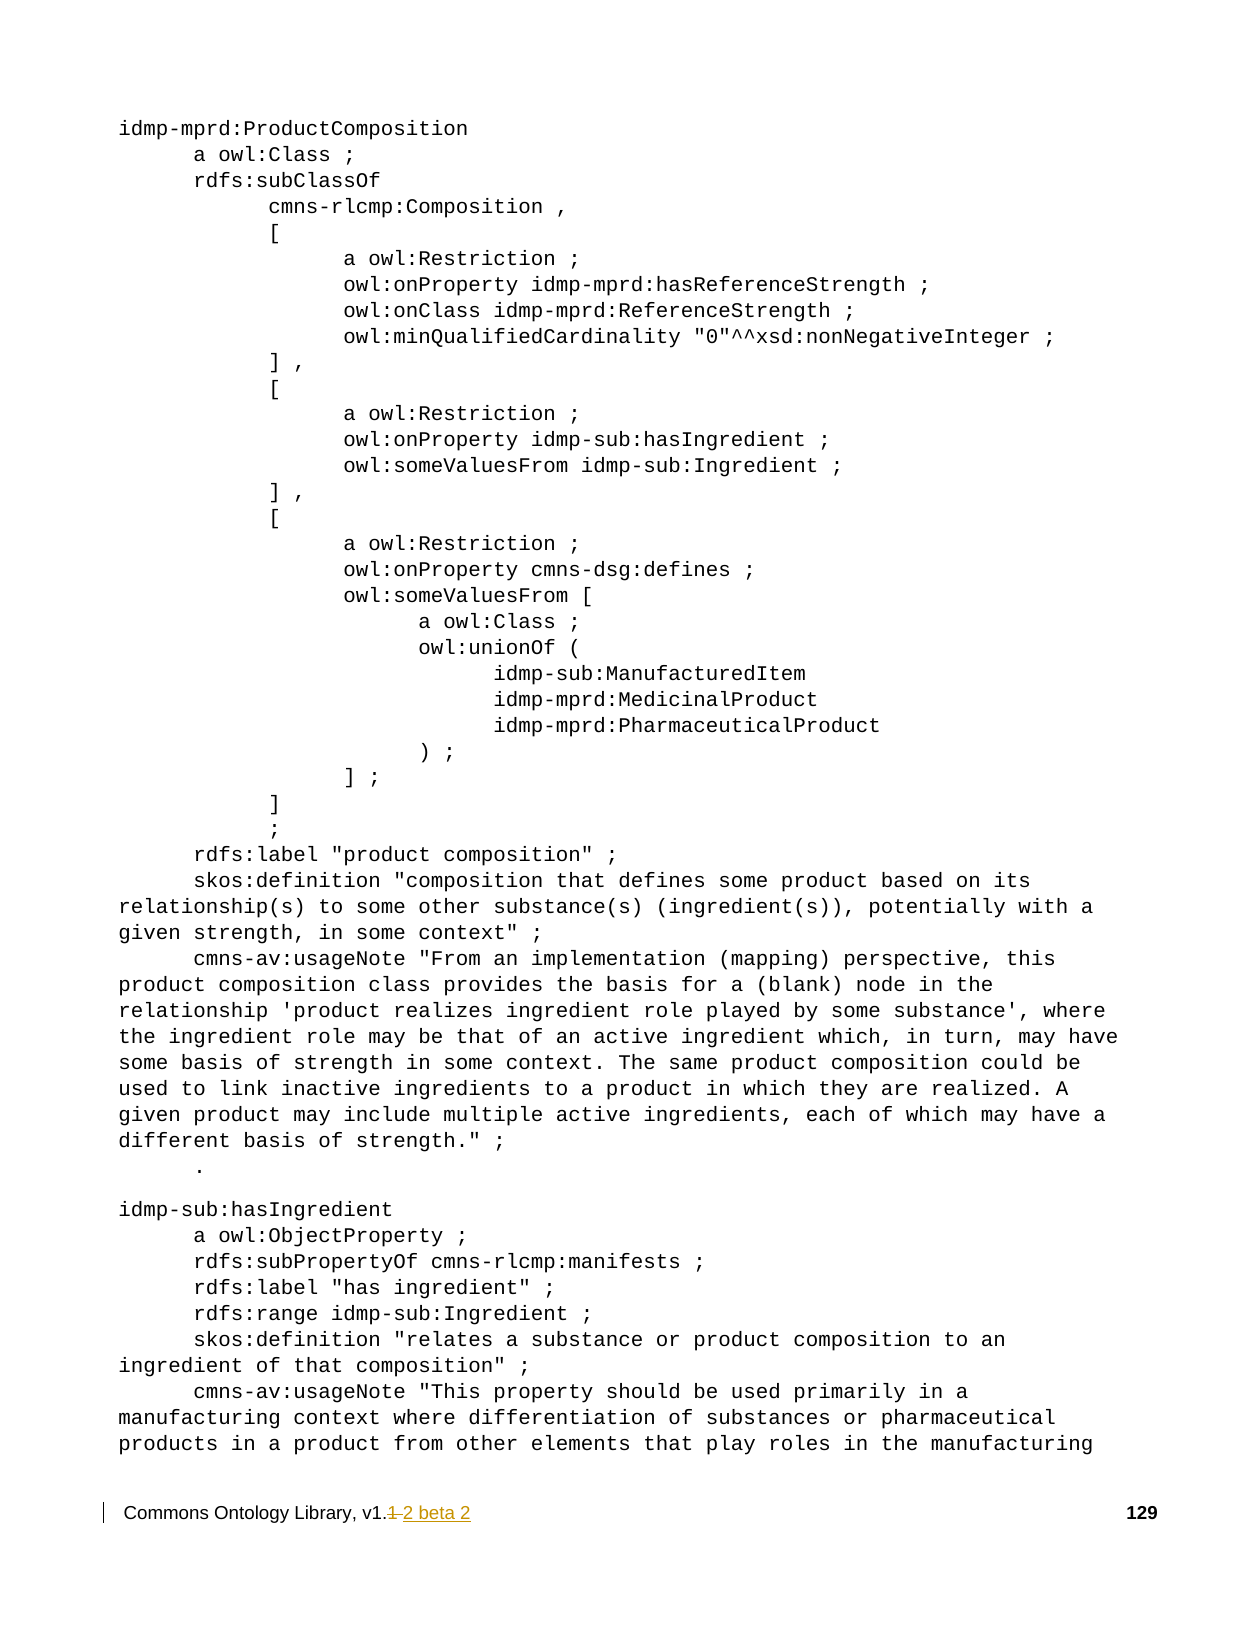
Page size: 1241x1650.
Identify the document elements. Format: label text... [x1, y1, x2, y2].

text idmp-sub:hasIngredient a owl:ObjectProperty ; rdfs:subPropertyOf cmns-rlcmp:manifests ; rdfs:label "has ingredient" ; rdfs:range idmp-sub:Ingredient ; skos:definition "relates a substance or product composition to an ingredient of that composition" ; cmns-av:usageNote "This property should be used primarily in a manufacturing context where differentiation of substances or pharmaceutical products in a product from other elements that play roles in the manufacturing [118, 1199, 1122, 1456]
text idmp-mprd:ProductComposition a owl:Class ; rdfs:subClassOf cmns-rlcmp:Composition , [ a owl:Restriction ; owl:onProperty idmp-mprd:hasReferenceStrength ; owl:onClass idmp-mprd:ReferenceStrength ; owl:minQualifiedCardinality "0"^^xsd:nonNegativeInteger ; ] , [ a owl:Restriction ; owl:onProperty idmp-sub:hasIngredient ; owl:someValuesFrom idmp-sub:Ingredient ; ] , [ a owl:Restriction ; owl:onProperty cmns-dsg:defines ; owl:someValuesFrom [ a owl:Class ; owl:unionOf ( idmp-sub:ManufacturedItem idmp-mprd:MedicinalProduct idmp-mprd:PharmaceuticalProduct ) ; ] ; ] ; rdfs:label "product composition" ; skos:definition "composition that defines some product based on its relationship(s) to some other substance(s) (ingredient(s)), potentially with a given strength, in some context" ; cmns-av:usageNote "From an implementation (mapping) perspective, this product composition class provides the basis for a (blank) node in the relationship 'product realizes ingredient role played by some substance', where the ingredient role may be that of an active ingredient which, in turn, may have some basis of strength in some context. The same product composition could be used to link inactive ingredients to a product in which they are realized. A given product may include multiple active ingredients, each of which may have a different basis of strength." ; . [118, 118, 1122, 1179]
